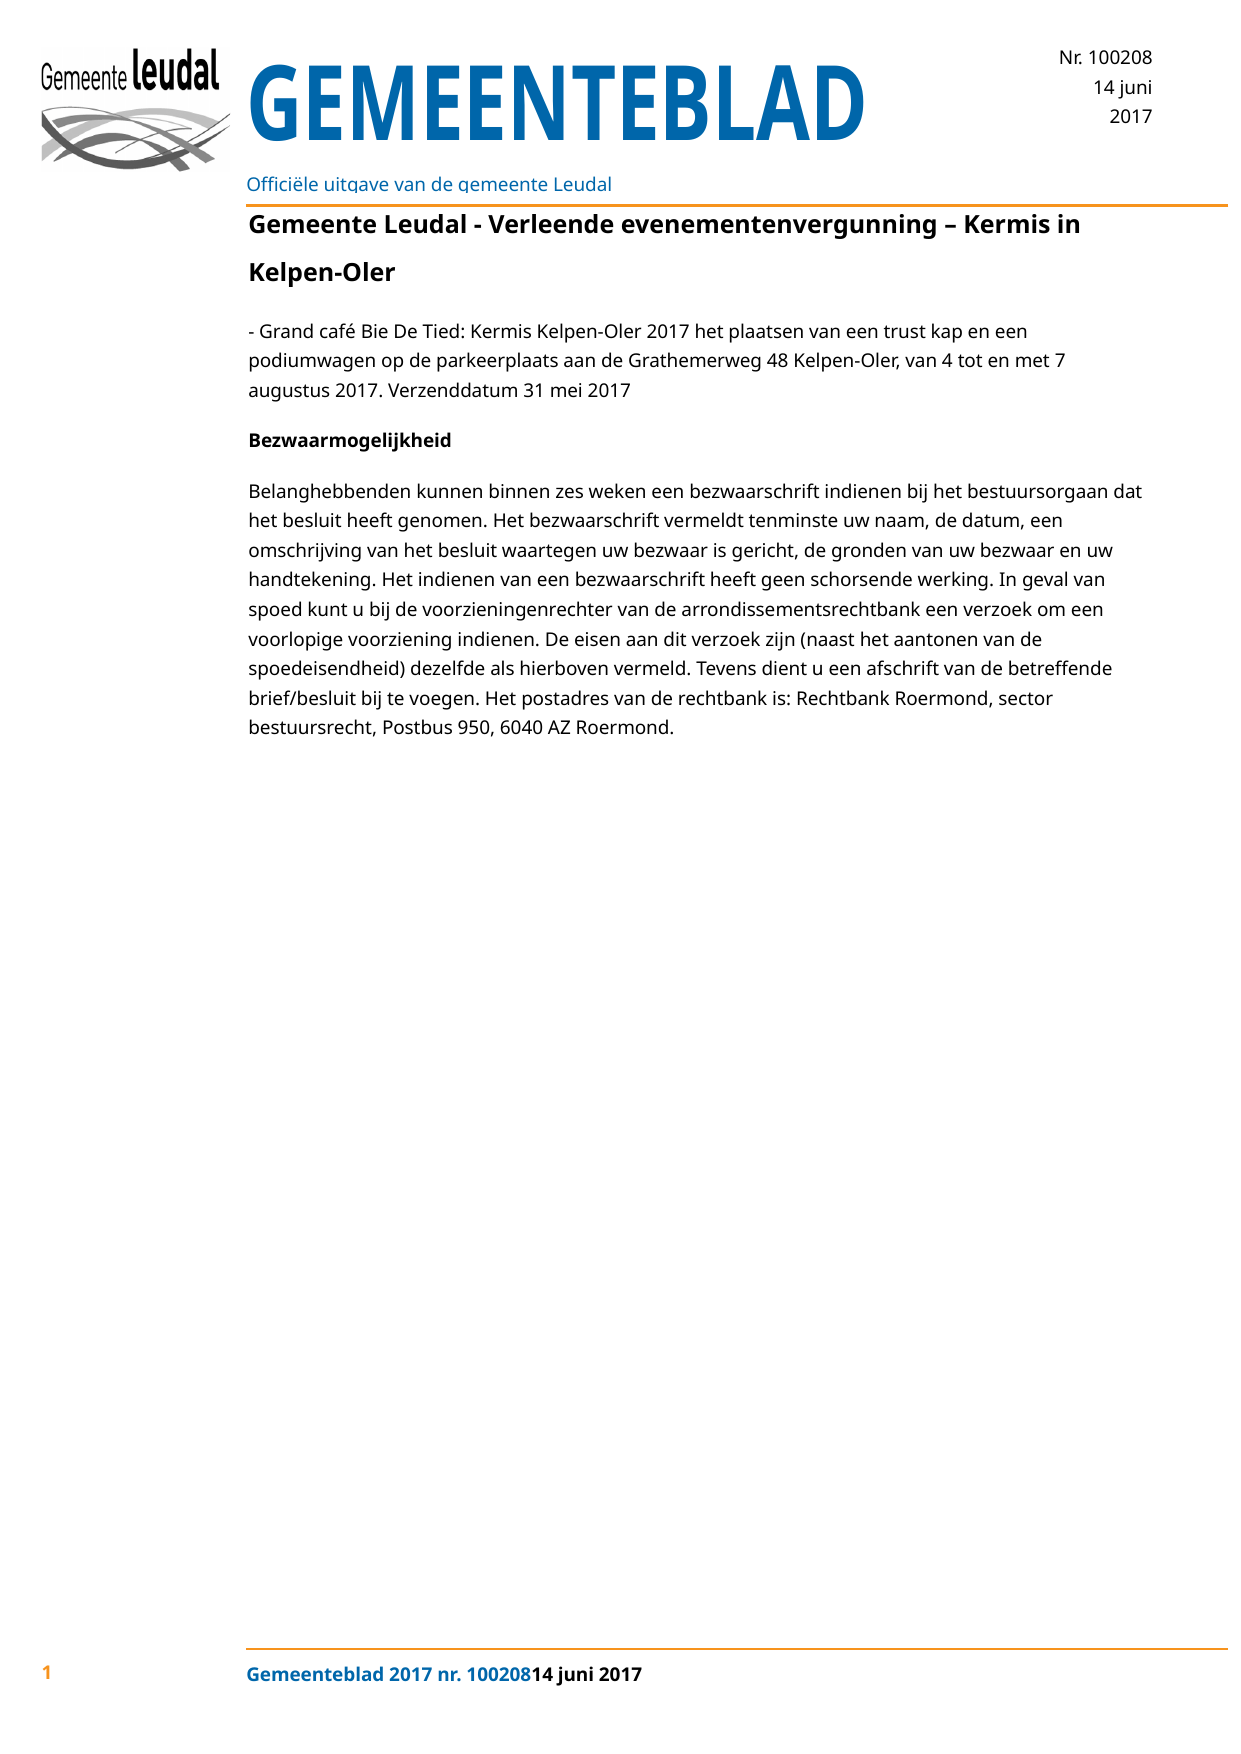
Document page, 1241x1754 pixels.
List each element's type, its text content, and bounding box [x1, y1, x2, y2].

text Bezwaarmogelijkheid [248, 427, 1152, 453]
text Belanghebbenden kunnen binnen zes weken een bezwaarschrift indienen bij het bestuursorgaan dat het besluit heeft genomen. Het bezwaarschrift vermeldt tenminste uw naam, de datum, een omschrijving van het besluit waartegen uw bezwaar is gericht, de gronden van uw bezwaar en uw handtekening. Het indienen van een bezwaarschrift heeft geen schorsende werking. In geval van spoed kunt u bij de voorzieningenrechter van de arrondissementsrechtbank een verzoek om een voorlopige voorziening indienen. De eisen aan dit verzoek zijn (naast het aantonen van de spoedeisendheid) dezelfde als hierboven vermeld. Tevens dient u een afschrift van de betreffende brief/besluit bij te voegen. Het postadres van de rechtbank is: Rechtbank Roermond, sector bestuursrecht, Postbus 950, 6040 AZ Roermond. [248, 478, 1152, 740]
text - Grand café Bie De Tied: Kermis Kelpen-Oler 2017 het plaatsen van een trust kap en een podiumwagen op de parkeerplaats aan de Grathemerweg 48 Kelpen-Oler, van 4 tot en met 7 augustus 2017. Verzenddatum 31 mei 2017 [248, 318, 1152, 403]
picture [41, 47, 231, 172]
text Gemeente Leudal - Verleende evenementenvergunning – Kermis in Kelpen-Oler [248, 207, 1152, 288]
